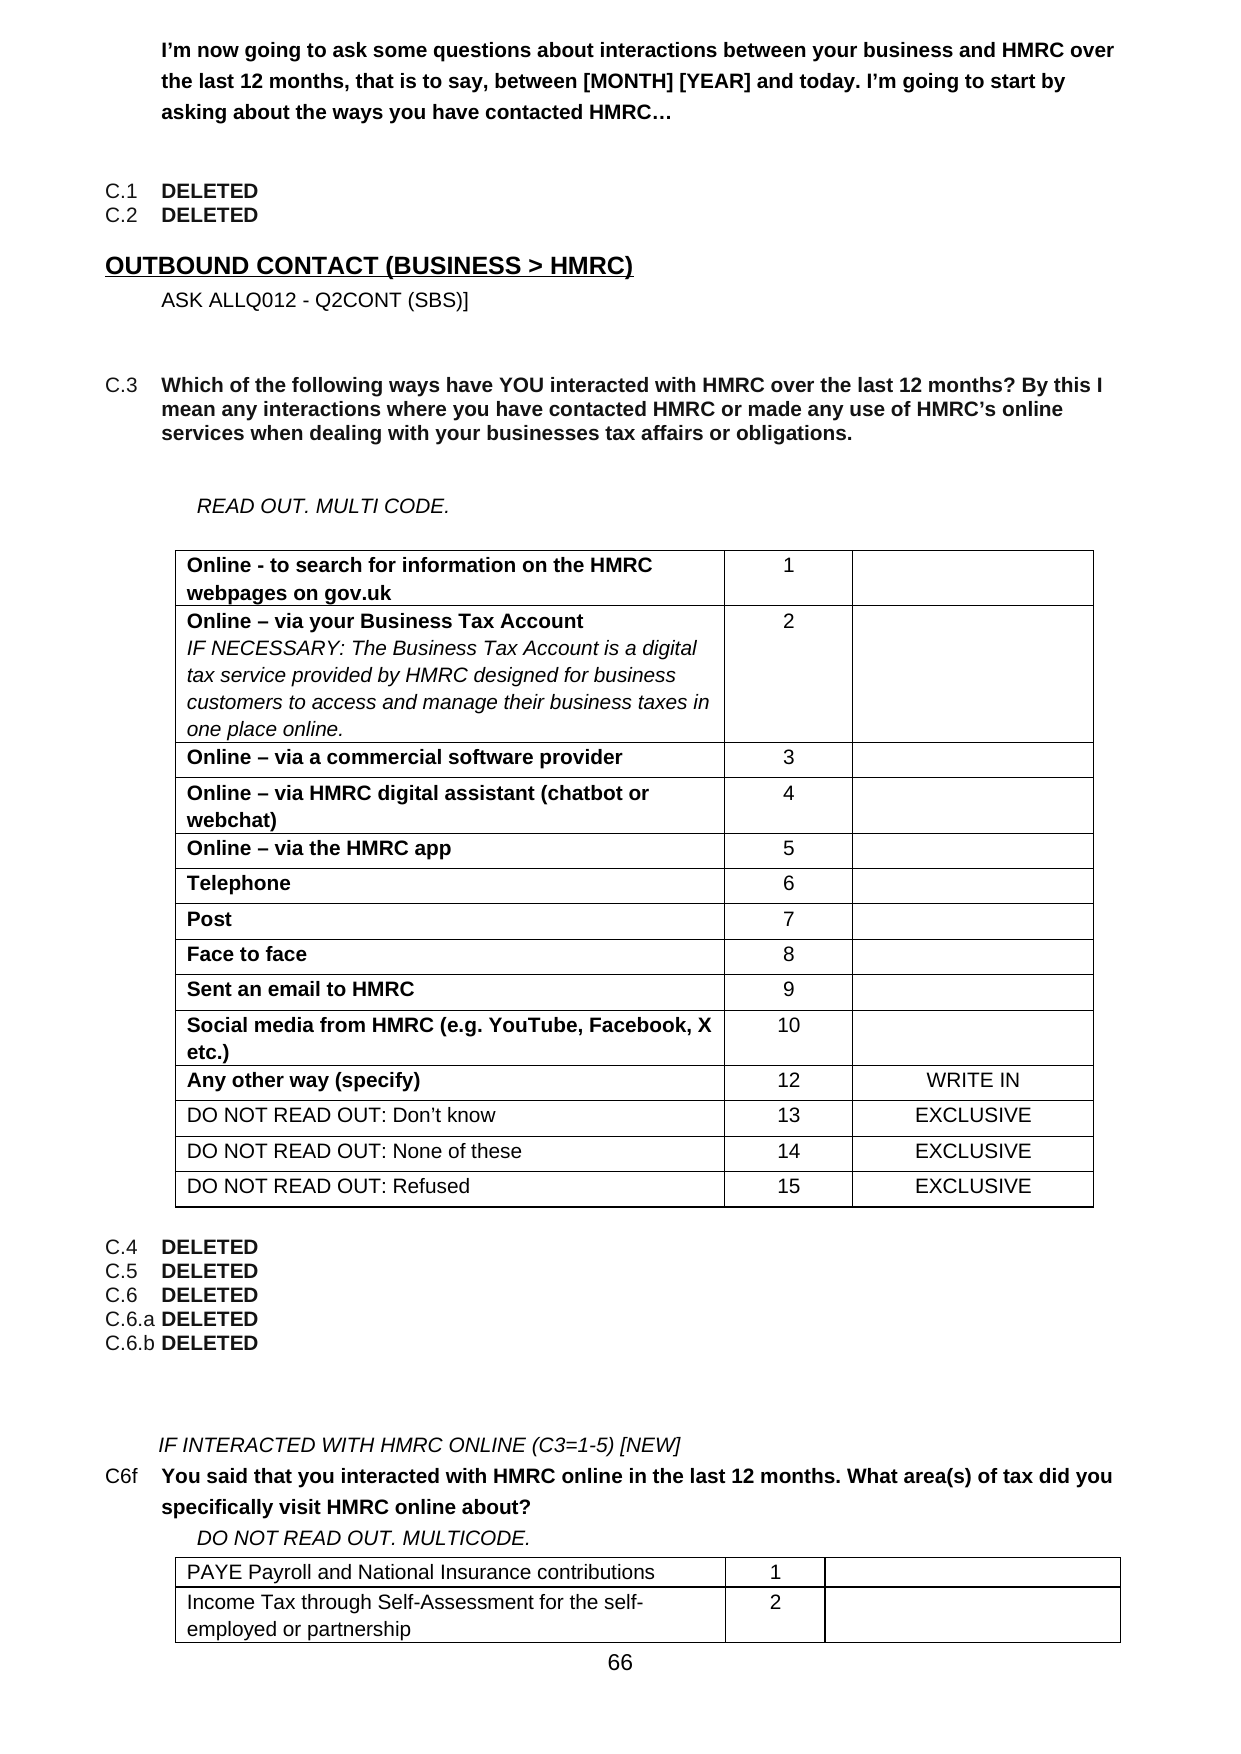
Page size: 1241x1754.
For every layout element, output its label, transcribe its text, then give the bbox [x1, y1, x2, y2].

table_cell 6 [725, 869, 852, 903]
table_cell [853, 904, 1093, 939]
table_cell Online – via a commercial software provider [176, 743, 724, 777]
table_cell [853, 940, 1093, 974]
table_cell DO NOT READ OUT: Refused [176, 1172, 724, 1206]
list DELETED [105, 1306, 1135, 1330]
subtitle C6f You said that you interacted with HMRC online in the last 12 months. What area(s) of tax did you specifically visit HMRC online about? [105, 1463, 1135, 1526]
table_cell [853, 743, 1093, 777]
subtitle DO not read out. multicode. [105, 1526, 1135, 1557]
list DELETED [105, 1258, 1135, 1282]
text OUTBOUND CONTACT (BUSINESS > HMRC) [105, 251, 1135, 288]
table_cell [853, 869, 1093, 903]
table_cell Face to face [176, 940, 724, 974]
subtitle ASK allQ012 - Q2cont (SBS)] [161, 288, 1135, 319]
table_header [853, 551, 1093, 605]
table_cell EXCLUSIVE [853, 1101, 1093, 1136]
table_header 1 [725, 551, 852, 605]
subtitle read out. multi code. [105, 494, 1135, 525]
table_cell 7 [725, 904, 852, 939]
table_cell [853, 834, 1093, 868]
table_cell [853, 1011, 1093, 1065]
table_cell Any other way (specify) [176, 1066, 724, 1100]
list DELETED [105, 1282, 1135, 1306]
list DELETED [105, 179, 1135, 203]
table_cell 8 [725, 940, 852, 974]
table_cell WRITE IN [853, 1066, 1093, 1100]
table_cell 13 [725, 1101, 852, 1136]
table_cell 2 [725, 606, 852, 742]
table_cell 2 [726, 1588, 824, 1642]
list DELETED [105, 203, 1135, 227]
table_cell 3 [725, 743, 852, 777]
table_cell EXCLUSIVE [853, 1137, 1093, 1171]
table_cell 12 [725, 1066, 852, 1100]
table_cell [853, 606, 1093, 742]
table_header 1 [726, 1558, 824, 1586]
table_cell 4 [725, 778, 852, 832]
table_cell [826, 1588, 1120, 1642]
table_cell Post [176, 904, 724, 939]
table_cell EXCLUSIVE [853, 1172, 1093, 1206]
list DELETED [105, 1234, 1135, 1258]
table_header [826, 1558, 1120, 1586]
table_cell 15 [725, 1172, 852, 1206]
list Which of the following ways have YOU interacted with HMRC over the last 12 months? By this I mean any interactions where you have contacted HMRC or made any use of HMRC’s online services when dealing with your businesses tax affairs or obligations. [105, 373, 1135, 445]
table_cell Social media from HMRC (e.g. YouTube, Facebook, X etc.) [176, 1011, 724, 1065]
table_cell Online – via the HMRC app [176, 834, 724, 868]
table_cell DO NOT READ OUT: Don’t know [176, 1101, 724, 1136]
table_cell Telephone [176, 869, 724, 903]
table_cell DO NOT READ OUT: None of these [176, 1137, 724, 1171]
table_cell 9 [725, 975, 852, 1009]
subtitle if interacted with hmrc ONLINE (C3=1-5) [new] [158, 1432, 1135, 1463]
table_cell Income Tax through Self-Assessment for the self-employed or partnership [176, 1588, 725, 1642]
table_cell Online – via your Business Tax Account IF NECESSARY: The Business Tax Account is a digital tax service provided by HMRC designed for business customers to access and manage their business taxes in one place online. [176, 606, 724, 742]
table_cell Online – via HMRC digital assistant (chatbot or webchat) [176, 778, 724, 832]
table_cell 14 [725, 1137, 852, 1171]
list DELETED [105, 1330, 1135, 1354]
table_cell 5 [725, 834, 852, 868]
subtitle I’m now going to ask some questions about interactions between your business and HMRC over the last 12 months, that is to say, between [MONTH] [YEAR] and today. I’m going to start by asking about the ways you have contacted HMRC… [161, 37, 1135, 131]
table_cell Sent an email to HMRC [176, 975, 724, 1009]
table_cell [853, 975, 1093, 1009]
table_cell [853, 778, 1093, 832]
table_header Online - to search for information on the HMRC webpages on gov.uk [176, 551, 724, 605]
table_header PAYE Payroll and National Insurance contributions [176, 1558, 725, 1586]
table_cell 10 [725, 1011, 852, 1065]
